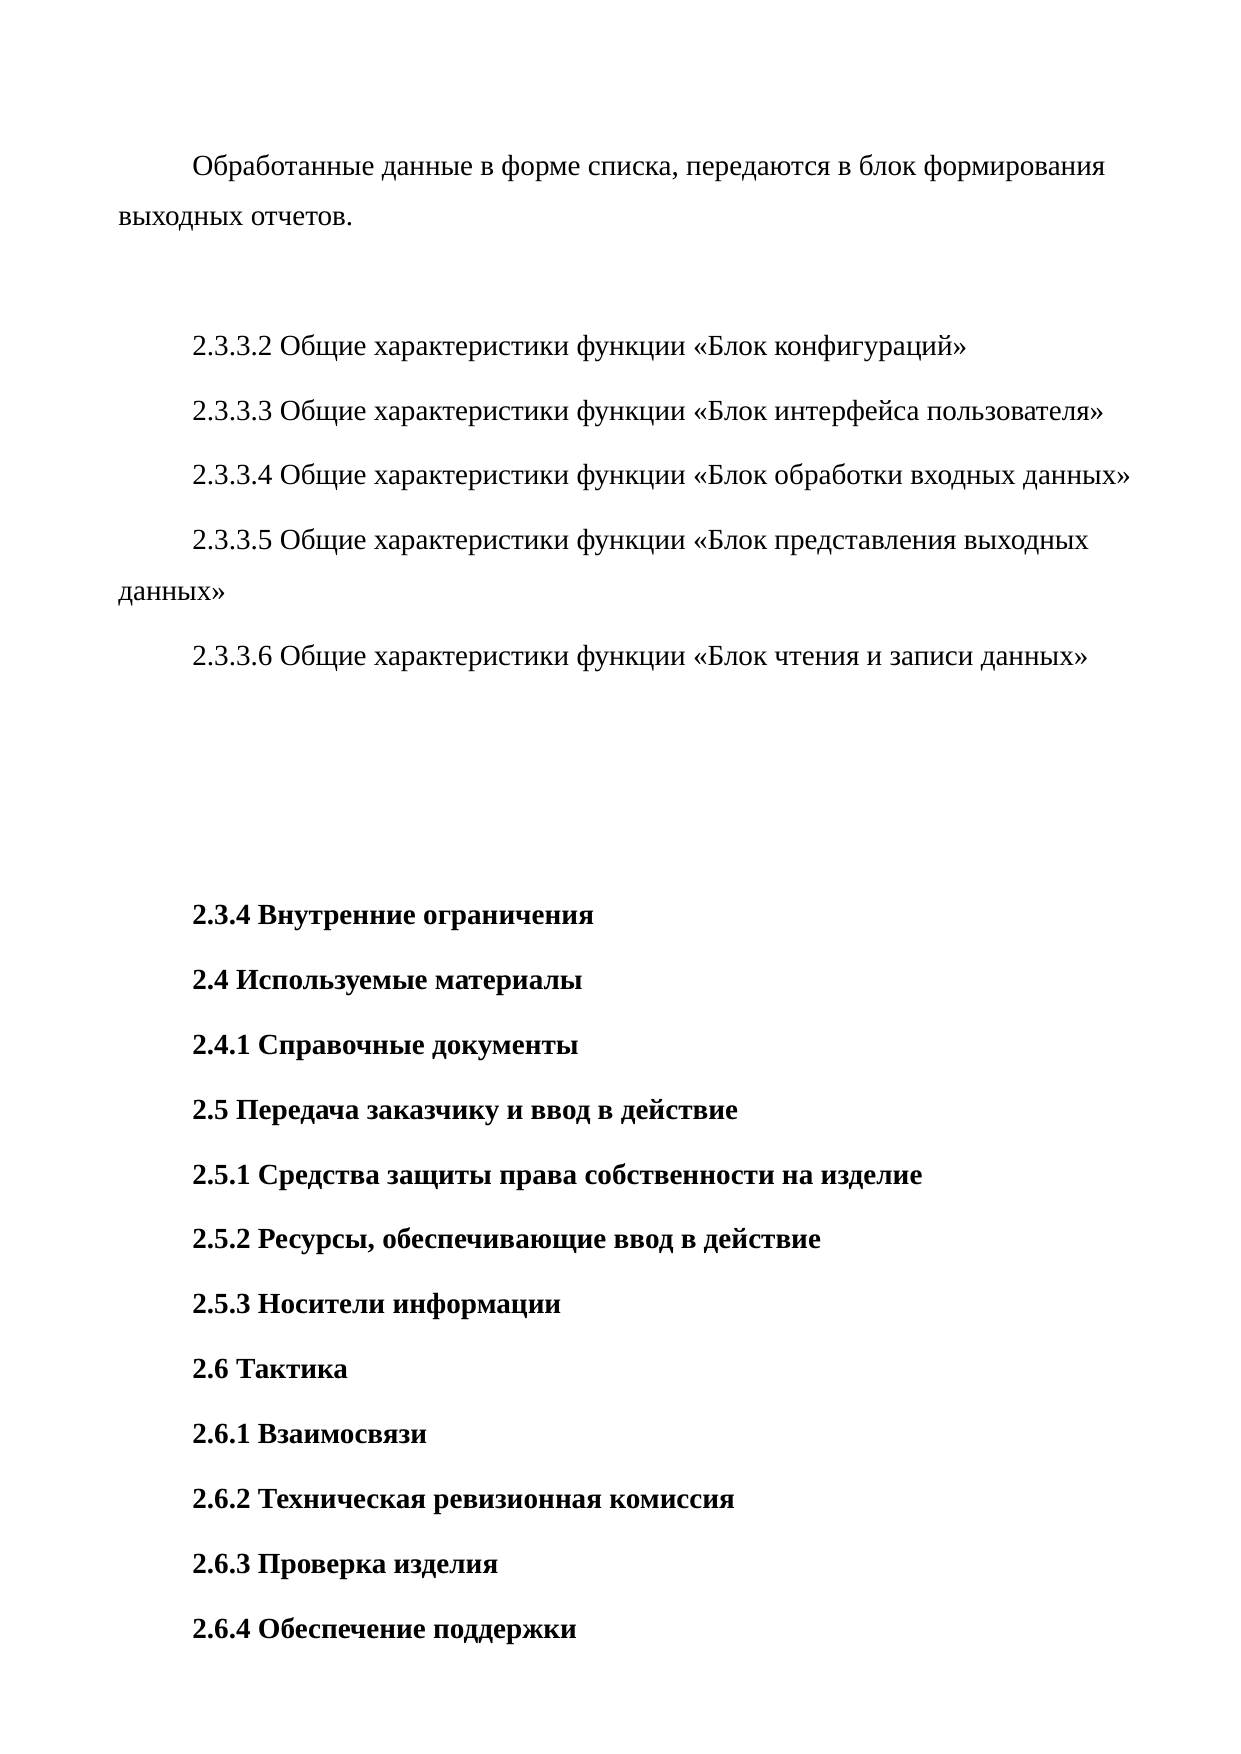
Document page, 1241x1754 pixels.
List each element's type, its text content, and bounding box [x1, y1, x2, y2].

text 2.3.3.3 Общие характеристики функции «Блок интерфейса пользователя» [118, 393, 1181, 426]
text 2.3.4 Внутренние ограничения [118, 897, 1181, 931]
text 2.6.4 Обеспечение поддержки [118, 1611, 1181, 1644]
text 2.3.3.4 Общие характеристики функции «Блок обработки входных данных» [118, 457, 1181, 491]
text 2.6.3 Проверка изделия [118, 1546, 1181, 1580]
text 2.5 Передача заказчику и ввод в действие [118, 1092, 1181, 1125]
text 2.5.3 Носители информации [118, 1287, 1181, 1320]
text 2.5.2 Ресурсы, обеспечивающие ввод в действие [118, 1222, 1181, 1255]
text Обработанные данные в форме списка, передаются в блок формирования выходных отчетов. [118, 148, 1181, 231]
text 2.6.1 Взаимосвязи [118, 1416, 1181, 1450]
text 2.4 Используемые материалы [118, 962, 1181, 996]
text 2.5.1 Средства защиты права собственности на изделие [118, 1157, 1181, 1190]
text 2.6 Тактика [118, 1351, 1181, 1385]
text 2.3.3.5 Общие характеристики функции «Блок представления выходных данных» [118, 522, 1181, 606]
text 2.3.3.6 Общие характеристики функции «Блок чтения и записи данных» [118, 638, 1181, 671]
text 2.4.1 Справочные документы [118, 1027, 1181, 1061]
text 2.6.2 Техническая ревизионная комиссия [118, 1481, 1181, 1515]
text 2.3.3.2 Общие характеристики функции «Блок конфигураций» [118, 328, 1181, 361]
